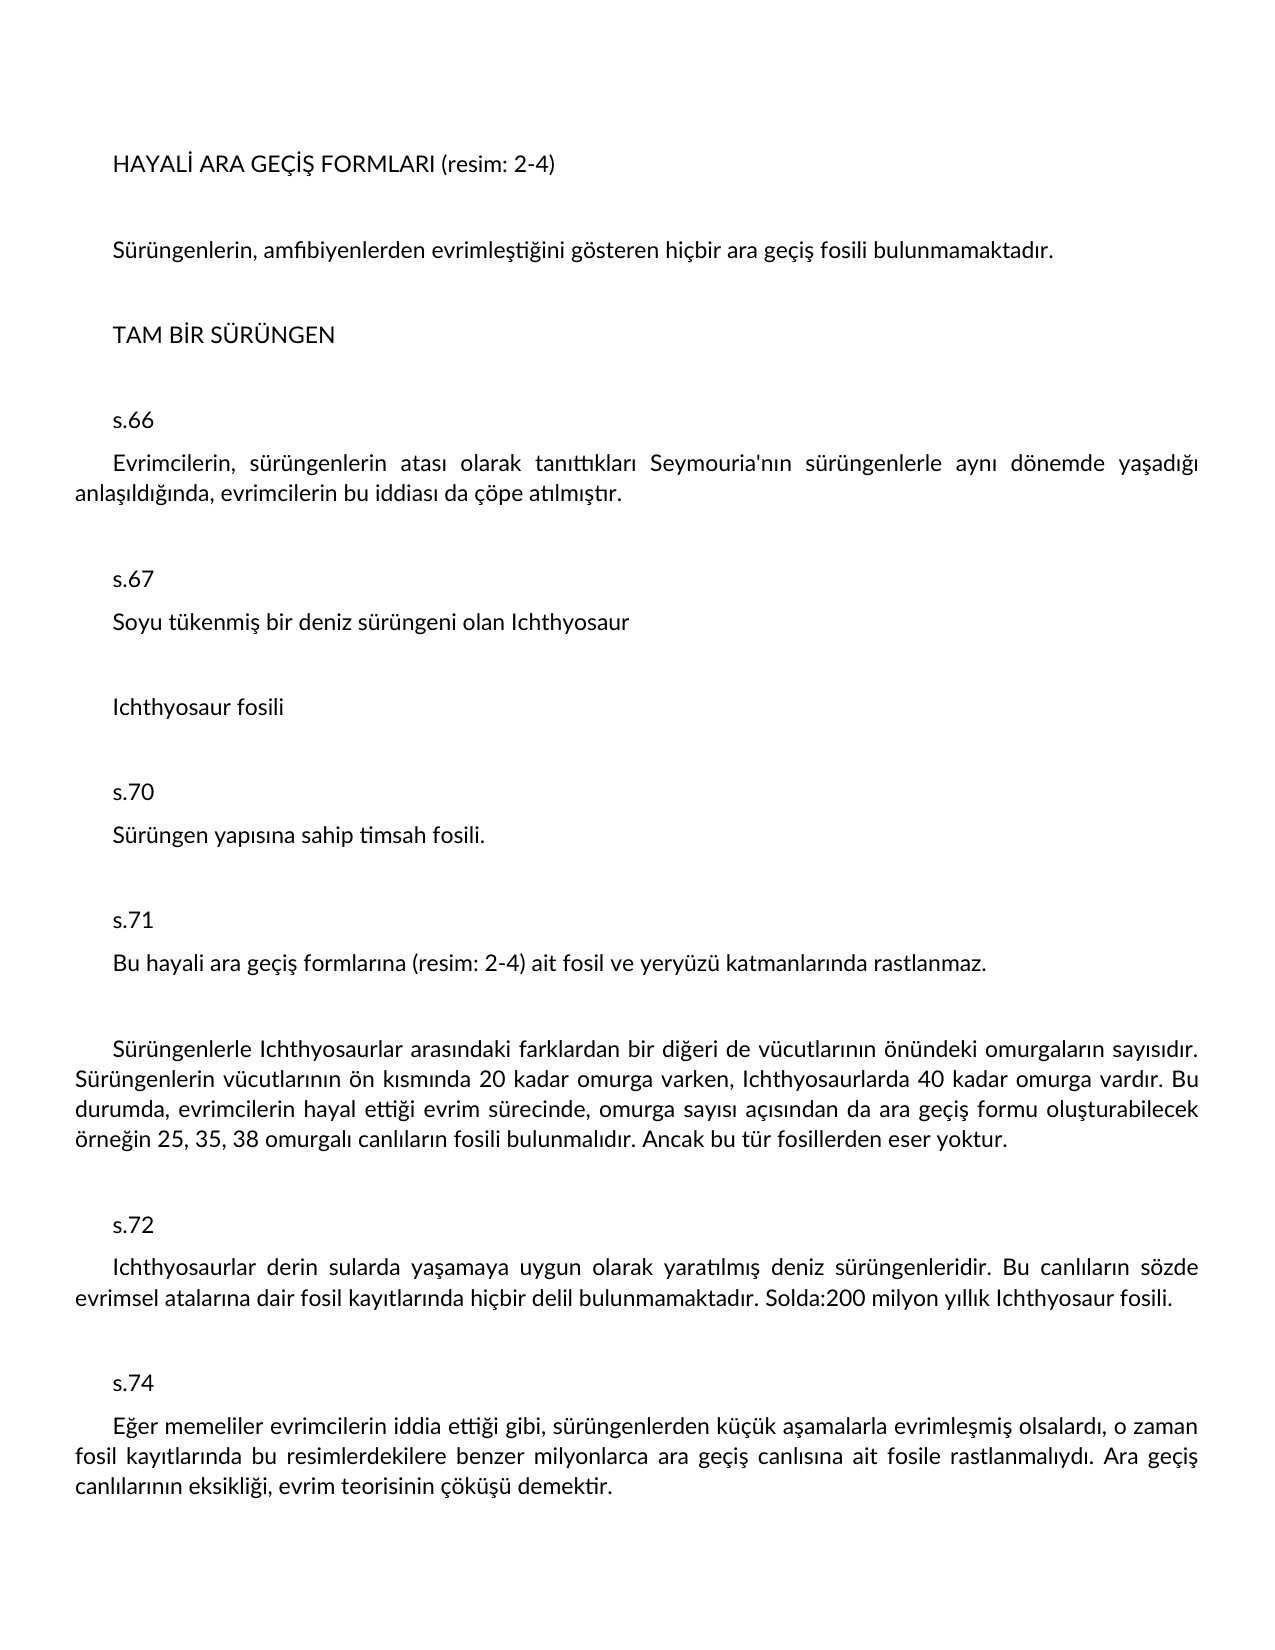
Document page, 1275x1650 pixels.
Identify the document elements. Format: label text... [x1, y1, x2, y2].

text Sürüngenlerin, amfibiyenlerden evrimleştiğini gösteren hiçbir ara geçiş fosili bulunmamaktadır. [75, 235, 1200, 263]
text s.71 [75, 906, 1200, 934]
text Ichthyosaurlar derin sularda yaşamaya uygun olarak yaratılmış deniz sürüngenleridir. Bu canlıların sözde evrimsel atalarına dair fosil kayıtlarında hiçbir delil bulunmamaktadır. Solda:200 milyon yıllık Ichthyosaur fosili. [75, 1253, 1200, 1311]
text Eğer memeliler evrimcilerin iddia ettiği gibi, sürüngenlerden küçük aşamalarla evrimleşmiş olsalardı, o zaman fosil kayıtlarında bu resimlerdekilere benzer milyonlarca ara geçiş canlısına ait fosile rastlanmalıydı. Ara geçiş canlılarının eksikliği, evrim teorisinin çöküşü demektir. [75, 1411, 1200, 1499]
text Sürüngenlerle Ichthyosaurlar arasındaki farklardan bir diğeri de vücutlarının önündeki omurgaların sayısıdır. Sürüngenlerin vücutlarının ön kısmında 20 kadar omurga varken, Ichthyosaurlarda 40 kadar omurga vardır. Bu durumda, evrimcilerin hayal ettiği evrim sürecinde, omurga sayısı açısından da ara geçiş formu oluşturabilecek örneğin 25, 35, 38 omurgalı canlıların fosili bulunmalıdır. Ancak bu tür fosillerden eser yoktur. [75, 1034, 1200, 1152]
text Sürüngen yapısına sahip timsah fosili. [75, 821, 1200, 848]
text Ichthyosaur fosili [75, 693, 1200, 720]
text s.70 [75, 778, 1200, 806]
text s.66 [75, 406, 1200, 434]
text Bu hayali ara geçiş formlarına (resim: 2-4) ait fosil ve yeryüzü katmanlarında rastlanmaz. [75, 949, 1200, 976]
text TAM BİR SÜRÜNGEN [75, 321, 1200, 348]
text Soyu tükenmiş bir deniz sürüngeni olan Ichthyosaur [75, 607, 1200, 635]
text Evrimcilerin, sürüngenlerin atası olarak tanıttıkları Seymouria'nın sürüngenlerle aynı dönemde yaşadığı anlaşıldığında, evrimcilerin bu iddiası da çöpe atılmıştır. [75, 449, 1200, 507]
text HAYALİ ARA GEÇİŞ FORMLARI (resim: 2-4) [75, 150, 1200, 177]
text s.74 [75, 1369, 1200, 1396]
text s.67 [75, 564, 1200, 592]
text s.72 [75, 1210, 1200, 1238]
